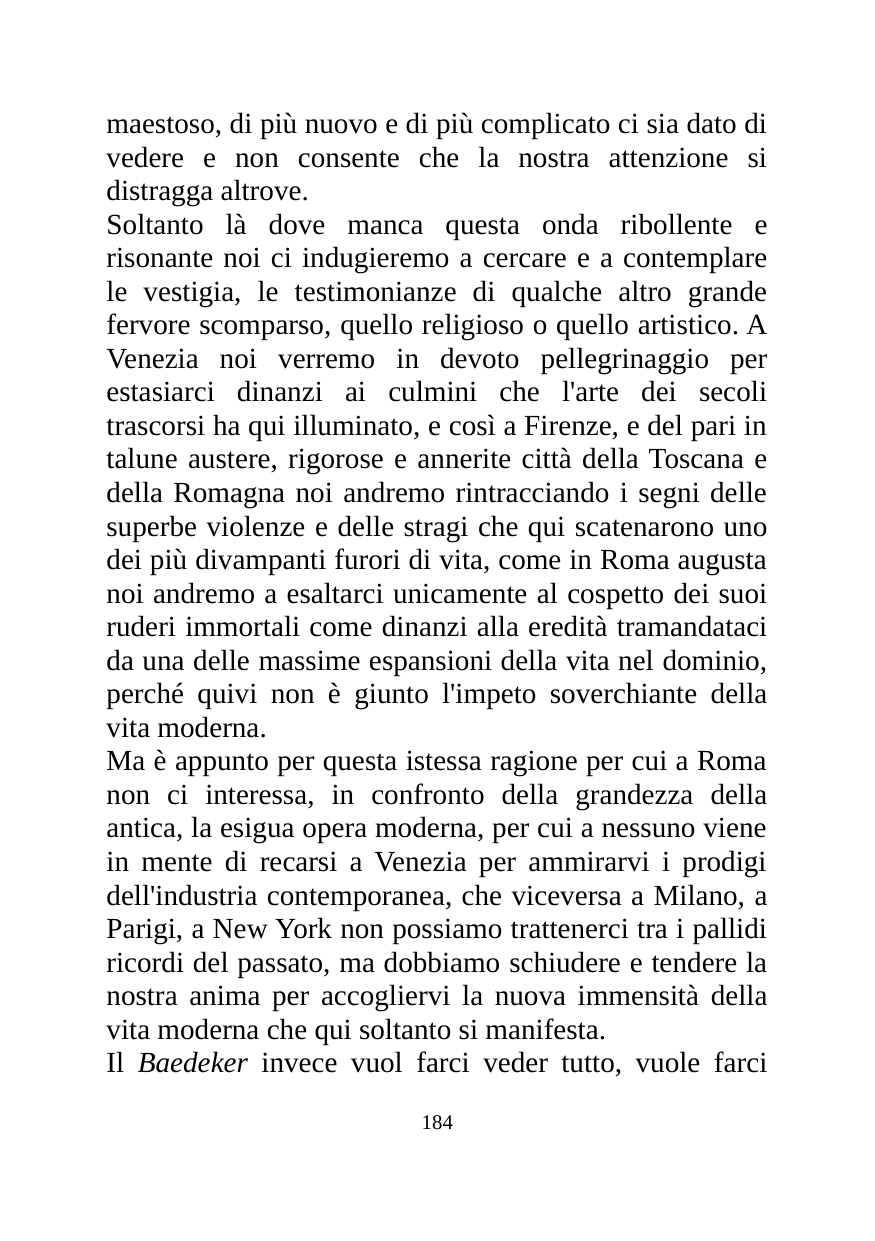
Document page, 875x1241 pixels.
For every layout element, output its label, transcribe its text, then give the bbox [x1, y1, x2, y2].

text maestoso, di più nuovo e di più complicato ci sia dato di vedere e non consente che la nostra attenzione si distragga altrove. [106, 106, 768, 207]
text Ma è appunto per questa istessa ragione per cui a Roma non ci interessa, in confronto della grandezza della antica, la esigua opera moderna, per cui a nessuno viene in mente di recarsi a Venezia per ammirarvi i prodigi dell'industria contemporanea, che viceversa a Milano, a Parigi, a New York non possiamo trattenerci tra i pallidi ricordi del passato, ma dobbiamo schiudere e tendere la nostra anima per accogliervi la nuova immensità della vita moderna che qui soltanto si manifesta. [106, 743, 768, 1045]
text Il Baedeker invece vuol farci veder tutto, vuole farci [106, 1045, 768, 1079]
text Soltanto là dove manca questa onda ribollente e risonante noi ci indugieremo a cercare e a contemplare le vestigia, le testimonianze di qualche altro grande fervore scomparso, quello religioso o quello artistico. A Venezia noi verremo in devoto pellegrinaggio per estasiarci dinanzi ai culmini che l'arte dei secoli trascorsi ha qui illuminato, e così a Firenze, e del pari in talune austere, rigorose e annerite città della Toscana e della Romagna noi andremo rintracciando i segni delle superbe violenze e delle stragi che qui scatenarono uno dei più divampanti furori di vita, come in Roma augusta noi andremo a esaltarci unicamente al cospetto dei suoi ruderi immortali come dinanzi alla eredità tramandataci da una delle massime espansioni della vita nel dominio, perché quivi non è giunto l'impeto soverchiante della vita moderna. [106, 207, 768, 743]
